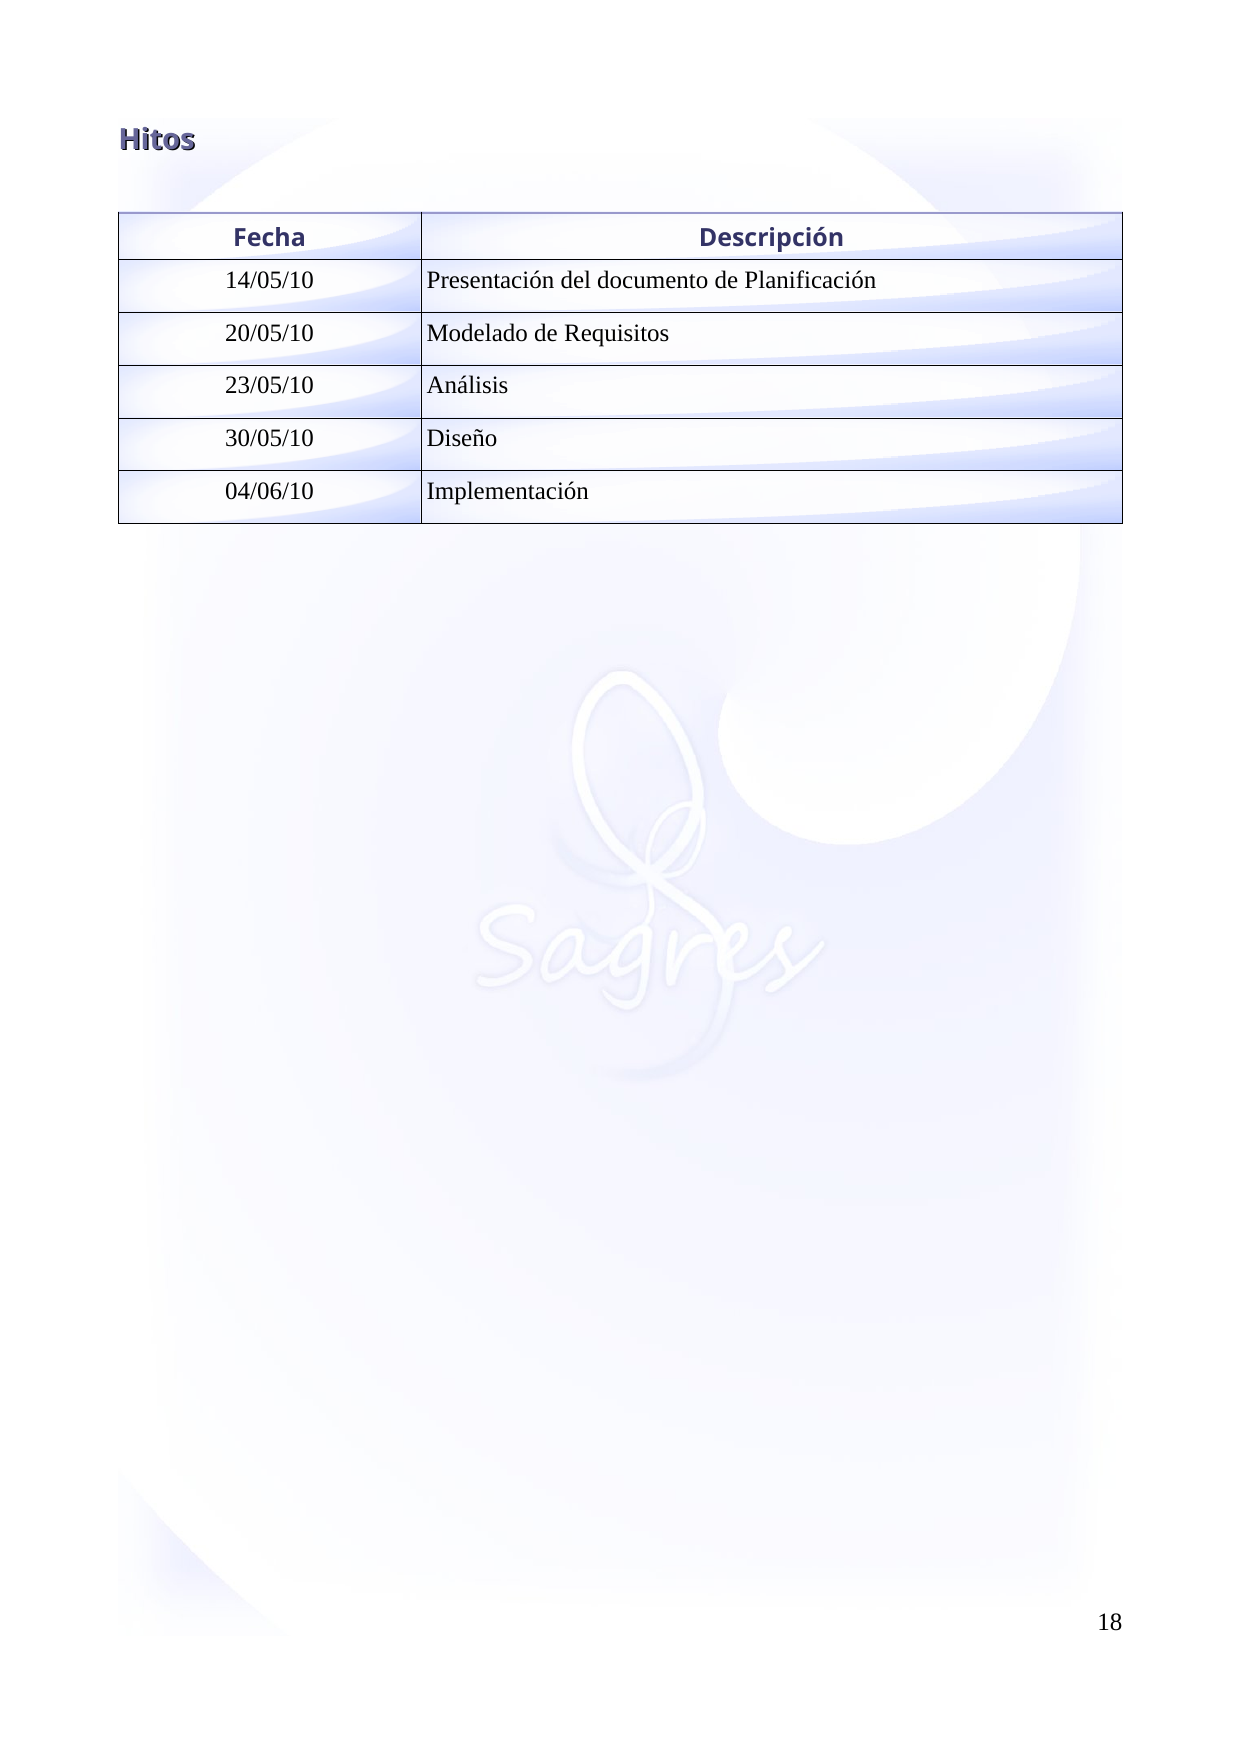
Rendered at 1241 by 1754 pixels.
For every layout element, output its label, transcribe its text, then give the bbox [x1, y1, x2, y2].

table_cell 04/06/10 [119, 471, 421, 523]
table_header Fecha [119, 214, 421, 259]
table_cell Análisis [422, 366, 1122, 418]
table_cell 23/05/10 [119, 366, 421, 418]
table_cell 20/05/10 [119, 313, 421, 365]
picture [118, 524, 1122, 1636]
table_cell 14/05/10 [119, 260, 421, 312]
table_cell 30/05/10 [119, 419, 421, 470]
table_cell Diseño [422, 419, 1122, 470]
table_cell Implementación [422, 471, 1122, 523]
table_cell Modelado de Requisitos [422, 313, 1122, 365]
table_header Descripción [422, 214, 1122, 259]
picture [118, 158, 1122, 212]
subtitle Hitos [118, 118, 1122, 158]
table_cell Presentación del documento de Planificación [422, 260, 1122, 312]
